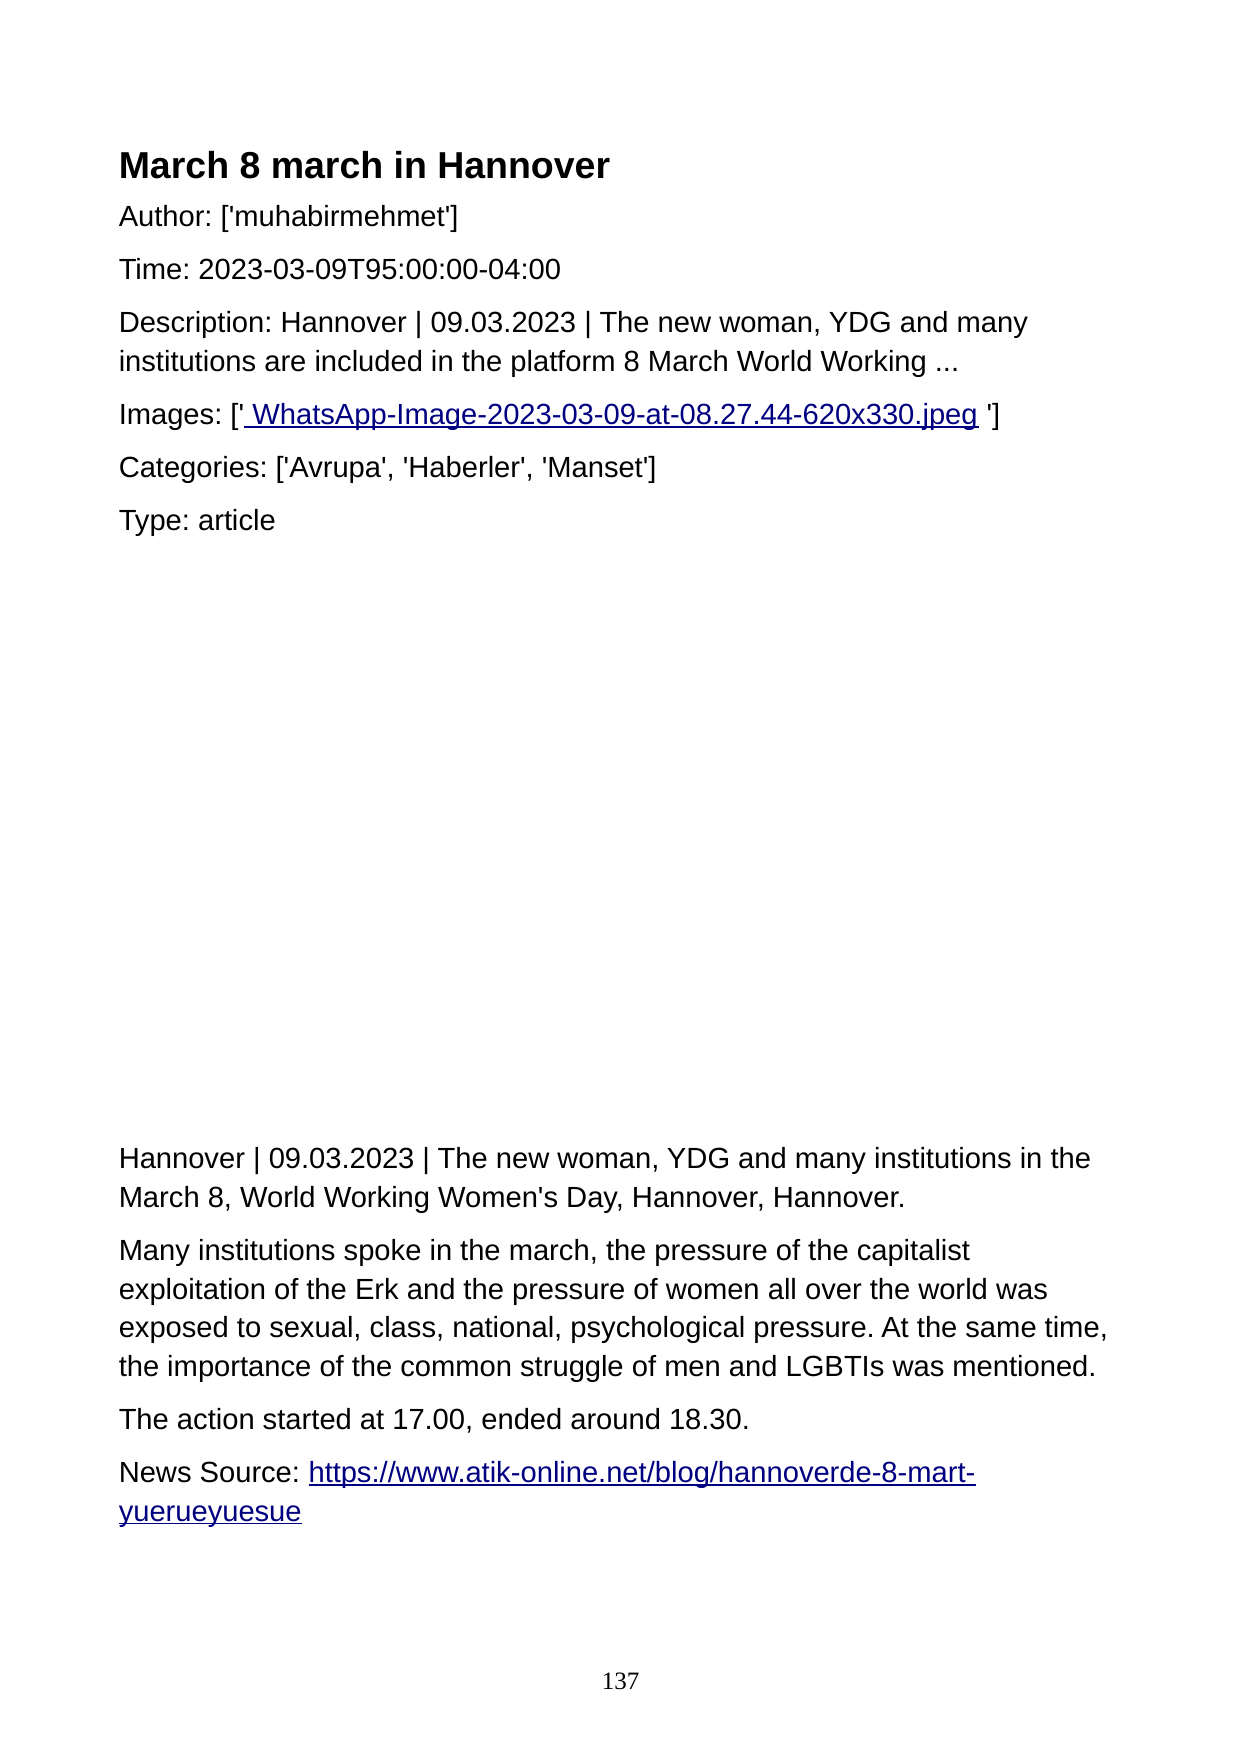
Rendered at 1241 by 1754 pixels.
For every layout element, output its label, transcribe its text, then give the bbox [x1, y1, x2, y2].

text News Source: https://www.atik-online.net/blog/hannoverde-8-mart-yuerueyuesue [118, 1455, 1122, 1527]
text Time: 2023-03-09T95:00:00-04:00 [118, 252, 1122, 286]
text Hannover | 09.03.2023 | The new woman, YDG and many institutions in the March 8, World Working Women's Day, Hannover, Hannover. [118, 556, 1122, 1214]
subtitle March 8 march in Hannover [118, 143, 1122, 187]
text Images: [' WhatsApp-Image-2023-03-09-at-08.27.44-620x330.jpeg '] [118, 397, 1122, 431]
text Author: ['muhabirmehmet'] [118, 199, 1122, 233]
text Type: article [118, 503, 1122, 537]
text Many institutions spoke in the march, the pressure of the capitalist exploitation of the Erk and the pressure of women all over the world was exposed to sexual, class, national, psychological pressure. At the same time, the importance of the common struggle of men and LGBTIs was mentioned. [118, 1233, 1122, 1382]
text The action started at 17.00, ended around 18.30. [118, 1402, 1122, 1436]
text Categories: ['Avrupa', 'Haberler', 'Manset'] [118, 450, 1122, 484]
text Description: Hannover | 09.03.2023 | The new woman, YDG and many institutions are included in the platform 8 March World Working ... [118, 305, 1122, 377]
